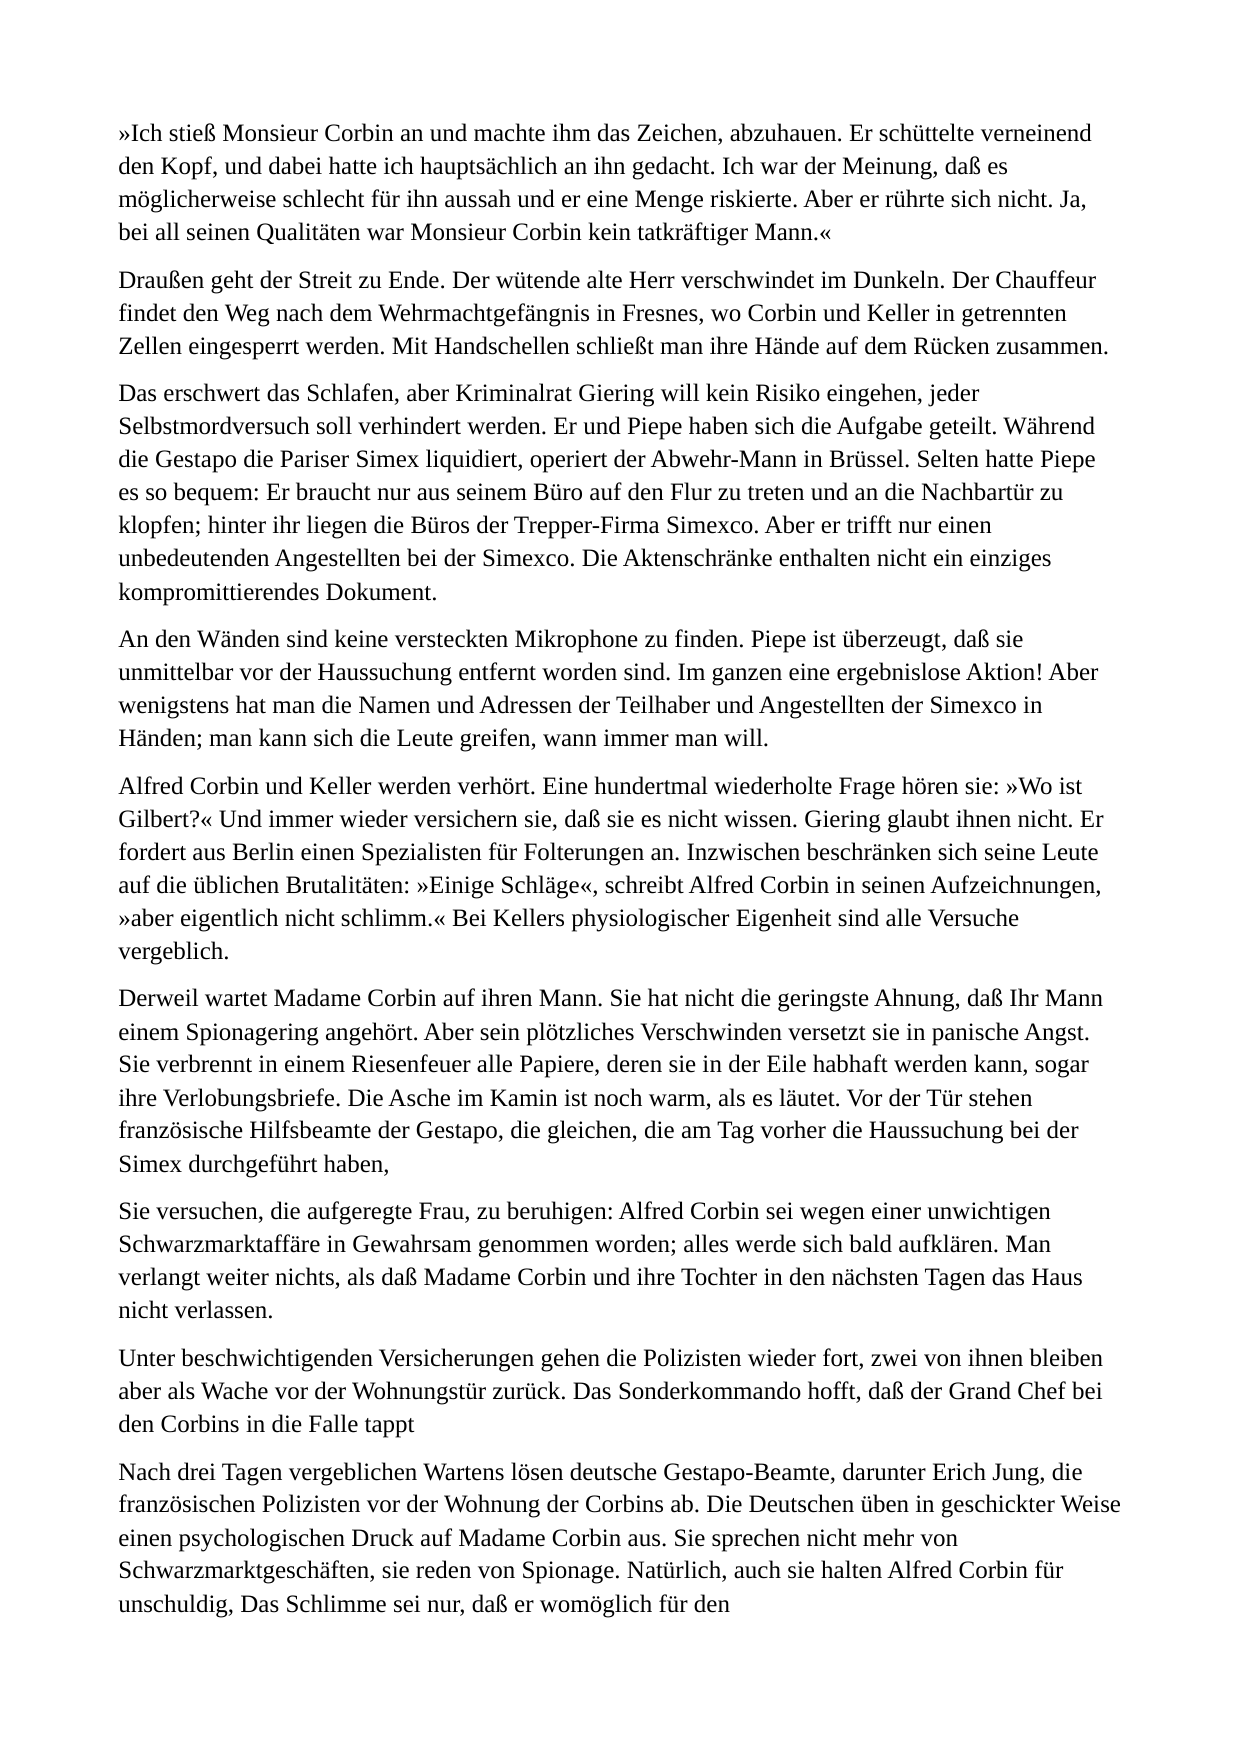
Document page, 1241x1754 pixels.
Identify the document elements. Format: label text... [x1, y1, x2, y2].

text Alfred Corbin und Keller werden verhört. Eine hundertmal wiederholte Frage hören sie: »Wo ist Gilbert?« Und immer wieder versichern sie, daß sie es nicht wissen. Giering glaubt ihnen nicht. Er fordert aus Berlin einen Spezialisten für Folterungen an. Inzwischen beschränken sich seine Leute auf die üblichen Brutalitäten: »Einige Schläge«, schreibt Alfred Corbin in seinen Aufzeichnungen, »aber eigentlich nicht schlimm.« Bei Kellers physiologischer Eigenheit sind alle Versuche vergeblich. [118, 771, 1122, 965]
text Das erschwert das Schlafen, aber Kriminalrat Giering will kein Risiko eingehen, jeder Selbstmordversuch soll verhindert werden. Er und Piepe haben sich die Aufgabe geteilt. Während die Gestapo die Pariser Simex liquidiert, operiert der Abwehr-Mann in Brüssel. Selten hatte Piepe es so bequem: Er braucht nur aus seinem Büro auf den Flur zu treten und an die Nachbartür zu klopfen; hinter ihr liegen die Büros der Trepper-Firma Simexco. Aber er trifft nur einen unbedeutenden Angestellten bei der Simexco. Die Aktenschränke enthalten nicht ein einziges kompromittierendes Dokument. [118, 378, 1122, 605]
text An den Wänden sind keine versteckten Mikrophone zu finden. Piepe ist überzeugt, daß sie unmittelbar vor der Haussuchung entfernt worden sind. Im ganzen eine ergebnislose Aktion! Aber wenigstens hat man die Namen und Adressen der Teilhaber und Angestellten der Simexco in Händen; man kann sich die Leute greifen, wann immer man will. [118, 624, 1122, 752]
text »Ich stieß Monsieur Corbin an und machte ihm das Zeichen, abzuhauen. Er schüttelte verneinend den Kopf, und dabei hatte ich hauptsächlich an ihn gedacht. Ich war der Meinung, daß es möglicherweise schlecht für ihn aussah und er eine Menge riskierte. Aber er rührte sich nicht. Ja, bei all seinen Qualitäten war Monsieur Corbin kein tatkräftiger Mann.« [118, 118, 1122, 246]
text Sie versuchen, die aufgeregte Frau, zu beruhigen: Alfred Corbin sei wegen einer unwichtigen Schwarzmarktaffäre in Gewahrsam genommen worden; alles werde sich bald aufklären. Man verlangt weiter nichts, als daß Madame Corbin und ihre Tochter in den nächsten Tagen das Haus nicht verlassen. [118, 1196, 1122, 1324]
text Unter beschwichtigenden Versicherungen gehen die Polizisten wieder fort, zwei von ihnen bleiben aber als Wache vor der Wohnungstür zurück. Das Sonderkommando hofft, daß der Grand Chef bei den Corbins in die Falle tappt [118, 1343, 1122, 1438]
text Derweil wartet Madame Corbin auf ihren Mann. Sie hat nicht die geringste Ahnung, daß Ihr Mann einem Spionagering angehört. Aber sein plötzliches Verschwinden versetzt sie in panische Angst. Sie verbrennt in einem Riesenfeuer alle Papiere, deren sie in der Eile habhaft werden kann, sogar ihre Verlobungsbriefe. Die Asche im Kamin ist noch warm, als es läutet. Vor der Tür stehen französische Hilfsbeamte der Gestapo, die gleichen, die am Tag vorher die Haussuchung bei der Simex durchgeführt haben, [118, 983, 1122, 1177]
text Draußen geht der Streit zu Ende. Der wütende alte Herr verschwindet im Dunkeln. Der Chauffeur findet den Weg nach dem Wehrmachtgefängnis in Fresnes, wo Corbin und Keller in getrennten Zellen eingesperrt werden. Mit Handschellen schließt man ihre Hände auf dem Rücken zusammen. [118, 265, 1122, 359]
text Nach drei Tagen vergeblichen Wartens lösen deutsche Gestapo-Beamte, darunter Erich Jung, die französischen Polizisten vor der Wohnung der Corbins ab. Die Deutschen üben in geschickter Weise einen psychologischen Druck auf Madame Corbin aus. Sie sprechen nicht mehr von Schwarzmarktgeschäften, sie reden von Spionage. Natürlich, auch sie halten Alfred Corbin für unschuldig, Das Schlimme sei nur, daß er womöglich für den [118, 1457, 1122, 1617]
